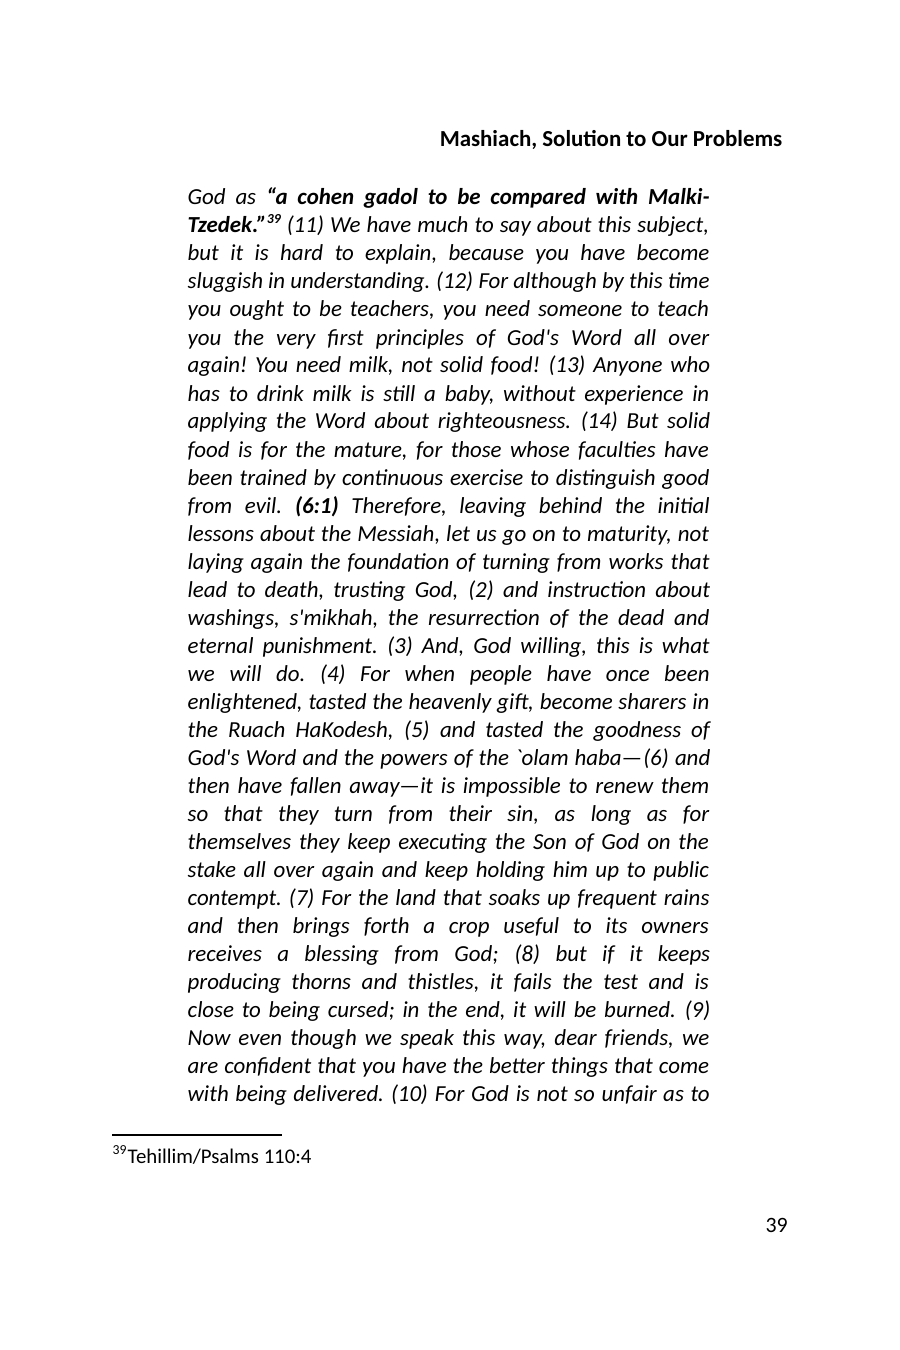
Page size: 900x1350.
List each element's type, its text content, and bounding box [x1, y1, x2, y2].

text God as “a cohen gadol to be compared with Malki-Tzedek.” (11) We have much to say about this subject, but it is hard to explain, because you have become sluggish in understanding. (12) For although by this time you ought to be teachers, you need someone to teach you the very first principles of God's Word all over again! You need milk, not solid food! (13) Anyone who has to drink milk is still a baby, without experience in applying the Word about righteousness. (14) But solid food is for the mature, for those whose faculties have been trained by continuous exercise to distinguish good from evil. (6:1) Therefore, leaving behind the initial lessons about the Messiah, let us go on to maturity, not laying again the foundation of turning from works that lead to death, trusting God, (2) and instruction about washings, s'mikhah, the resurrection of the dead and eternal punishment. (3) And, God willing, this is what we will do. (4) For when people have once been enlightened, tasted the heavenly gift, become sharers in the Ruach HaKodesh, (5) and tasted the goodness of God's Word and the powers of the `olam haba—(6) and then have fallen away—it is impossible to renew them so that they turn from their sin, as long as for themselves they keep executing the Son of God on the stake all over again and keep holding him up to public contempt. (7) For the land that soaks up frequent rains and then brings forth a crop useful to its owners receives a blessing from God; (8) but if it keeps producing thorns and thistles, it fails the test and is close to being cursed; in the end, it will be burned. (9) Now even though we speak this way, dear friends, we are confident that you have the better things that come with being delivered. (10) For God is not so unfair as to [187, 182, 712, 1107]
text Tehillim/Psalms 110:4 [112, 1141, 787, 1169]
